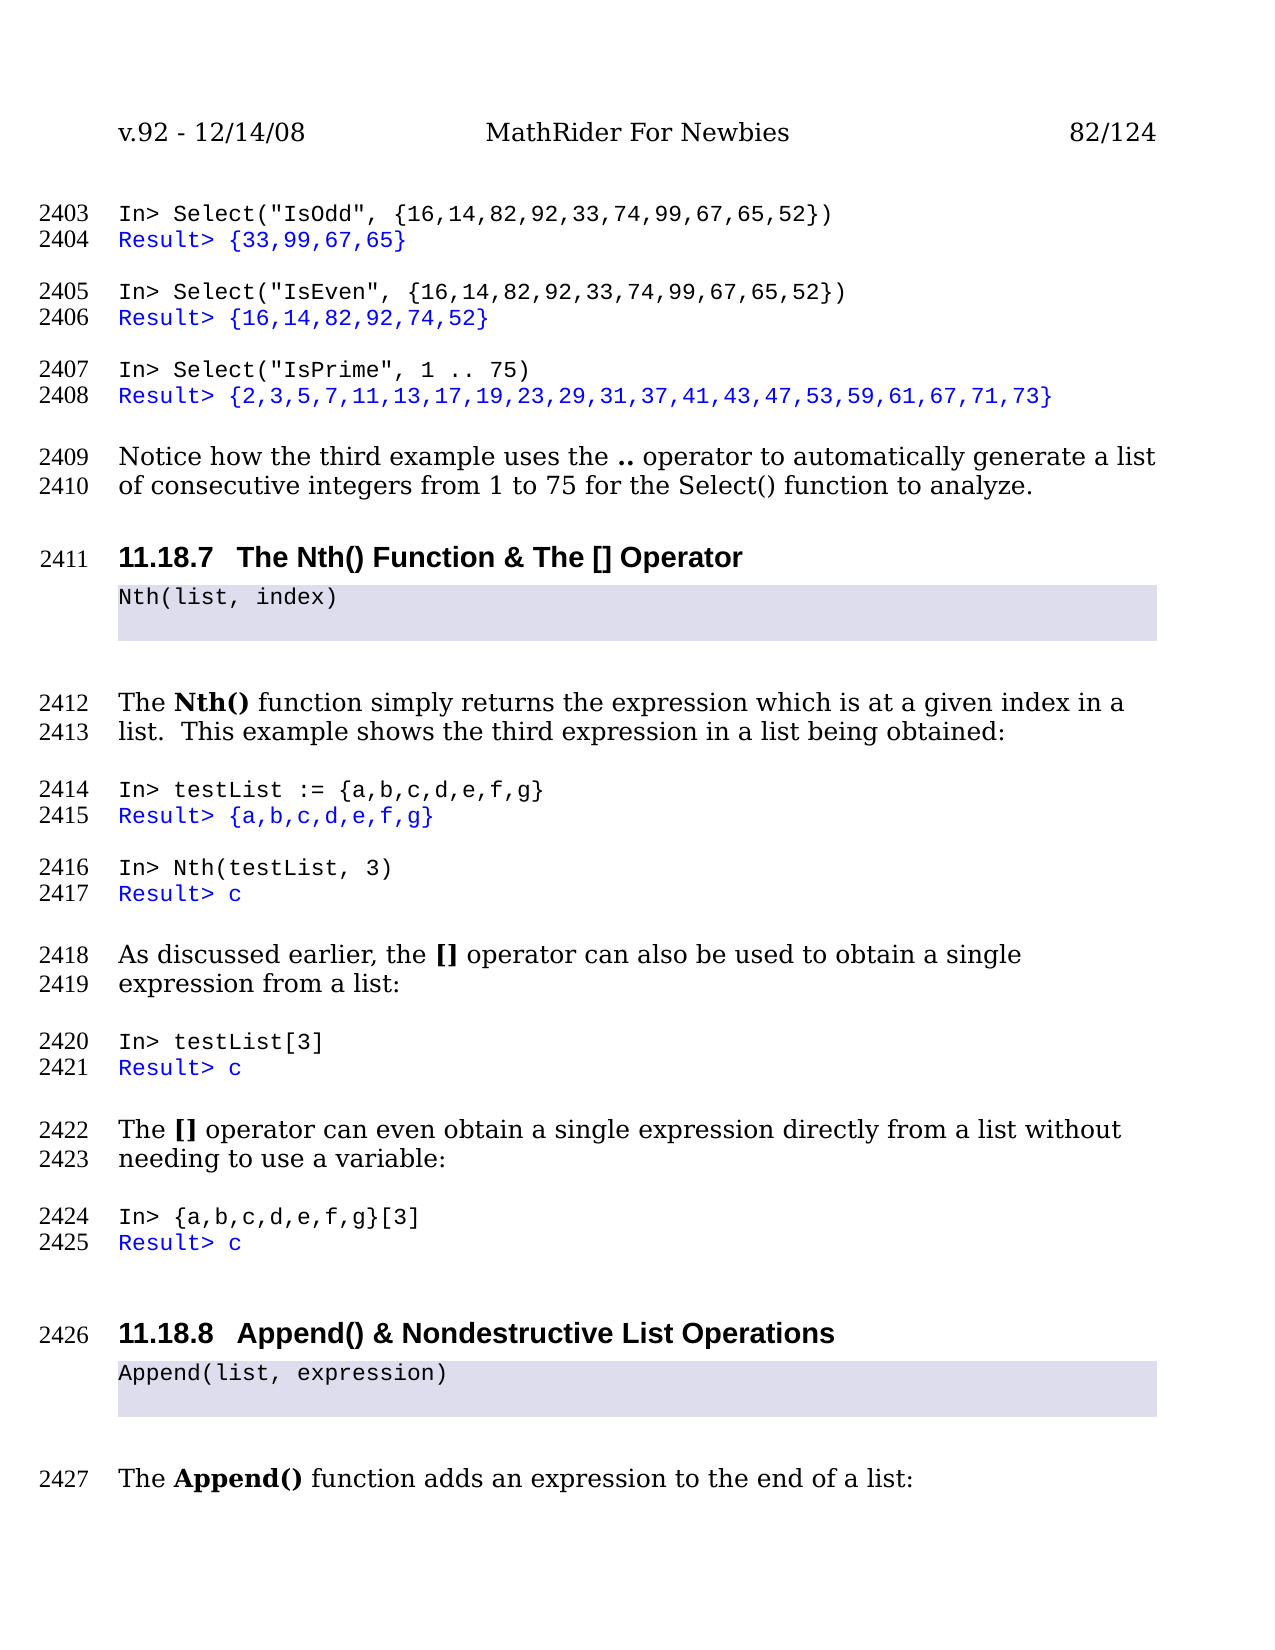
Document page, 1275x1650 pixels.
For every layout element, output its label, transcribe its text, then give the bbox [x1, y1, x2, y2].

text The Append() function adds an expression to the end of a list: [118, 1464, 1157, 1493]
text In> Nth(testList, 3) [118, 856, 1157, 882]
text In> testList[3] [118, 1031, 1157, 1057]
text Result> {a,b,c,d,e,f,g} [118, 804, 1157, 830]
text Result> {2,3,5,7,11,13,17,19,23,29,31,37,41,43,47,53,59,61,67,71,73} [118, 384, 1157, 410]
table_header Nth(list, index) [118, 585, 1157, 641]
text The Nth() function simply returns the expression which is at a given index in a list. This example shows the third expression in a list being obtained: [118, 688, 1157, 747]
text In> Select("IsOdd", {16,14,82,92,33,74,99,67,65,52}) [118, 203, 1157, 229]
table_header Append(list, expression) [118, 1361, 1157, 1417]
text Result> {16,14,82,92,74,52} [118, 306, 1157, 332]
text Result> c [118, 1231, 1157, 1257]
text In> Select("IsEven", {16,14,82,92,33,74,99,67,65,52}) [118, 281, 1157, 306]
text In> {a,b,c,d,e,f,g}[3] [118, 1205, 1157, 1231]
text In> testList := {a,b,c,d,e,f,g} [118, 778, 1157, 804]
text As discussed earlier, the [] operator can also be used to obtain a single expression from a list: [118, 940, 1157, 999]
text Result> c [118, 882, 1157, 908]
text The [] operator can even obtain a single expression directly from a list without needing to use a variable: [118, 1114, 1157, 1173]
text Notice how the third example uses the .. operator to automatically generate a list of consecutive integers from 1 to 75 for the Select() function to analyze. [118, 442, 1157, 501]
subtitle The Nth() Function & The [] Operator [118, 540, 1157, 573]
subtitle Append() & Nondestructive List Operations [118, 1316, 1157, 1349]
text Result> c [118, 1057, 1157, 1083]
text Result> {33,99,67,65} [118, 229, 1157, 254]
text In> Select("IsPrime", 1 .. 75) [118, 358, 1157, 384]
